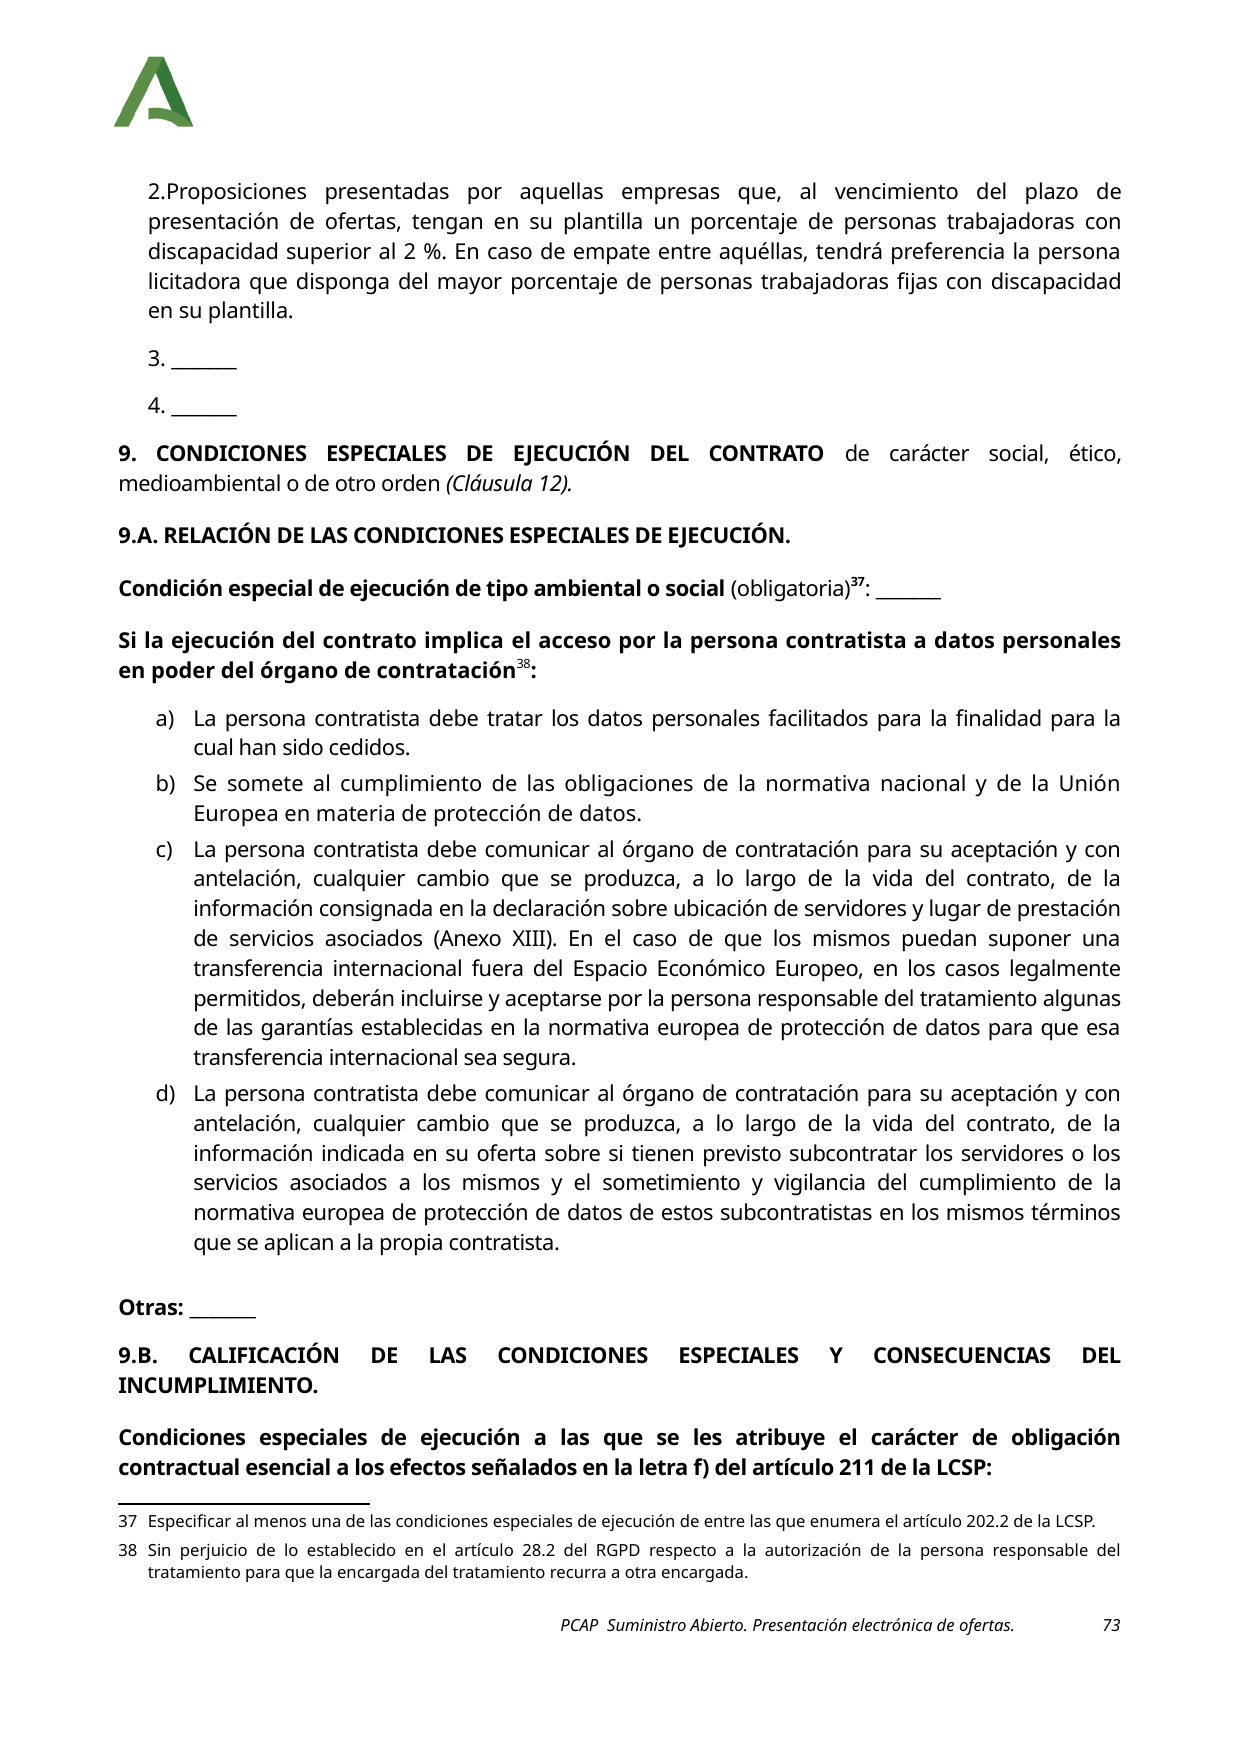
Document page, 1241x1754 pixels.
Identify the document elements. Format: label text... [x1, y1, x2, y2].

list La persona contratista debe comunicar al órgano de contratación para su aceptación y con antelación, cualquier cambio que se produzca, a lo largo de la vida del contrato, de la información indicada en su oferta sobre si tienen previsto subcontratar los servidores o los servicios asociados a los mismos y el sometimiento y vigilancia del cumplimiento de la normativa europea de protección de datos de estos subcontratistas en los mismos términos que se aplican a la propia contratista. [155, 1078, 1122, 1257]
text Sin perjuicio de lo establecido en el artículo 28.2 del RGPD respecto a la autorización de la persona responsable del tratamiento para que la encargada del tratamiento recurra a otra encargada. [118, 1538, 1122, 1584]
text 3. _______ [148, 343, 1122, 373]
text Otras: _______ [118, 1292, 1122, 1322]
text 2.Proposiciones presentadas por aquellas empresas que, al vencimiento del plazo de presentación de ofertas, tengan en su plantilla un porcentaje de personas trabajadoras con discapacidad superior al 2 %. En caso de empate entre aquéllas, tendrá preferencia la persona licitadora que disponga del mayor porcentaje de personas trabajadoras fijas con discapacidad en su plantilla. [148, 176, 1122, 325]
text Especificar al menos una de las condiciones especiales de ejecución de entre las que enumera el artículo 202.2 de la LCSP. [118, 1509, 1122, 1532]
picture [109, 52, 198, 131]
list Se somete al cumplimiento de las obligaciones de la normativa nacional y de la Unión Europea en materia de protección de datos. [155, 768, 1122, 828]
text 9. CONDICIONES ESPECIALES DE EJECUCIÓN DEL CONTRATO de carácter social, ético, medioambiental o de otro orden (Cláusula 12). [118, 438, 1122, 498]
text Condición especial de ejecución de tipo ambiental o social (obligatoria): _______ [118, 573, 1122, 603]
text 4. _______ [148, 391, 1122, 420]
list La persona contratista debe comunicar al órgano de contratación para su aceptación y con antelación, cualquier cambio que se produzca, a lo largo de la vida del contrato, de la información consignada en la declaración sobre ubicación de servidores y lugar de prestación de servicios asociados (Anexo XIII). En el caso de que los mismos puedan suponer una transferencia internacional fuera del Espacio Económico Europeo, en los casos legalmente permitidos, deberán incluirse y aceptarse por la persona responsable del tratamiento algunas de las garantías establecidas en la normativa europea de protección de datos para que esa transferencia internacional sea segura. [155, 834, 1122, 1072]
text Si la ejecución del contrato implica el acceso por la persona contratista a datos personales en poder del órgano de contratación: [118, 625, 1122, 685]
text Condiciones especiales de ejecución a las que se les atribuye el carácter de obligación contractual esencial a los efectos señalados en la letra f) del artículo 211 de la LCSP: [118, 1422, 1122, 1482]
text 9.A. RELACIÓN DE LAS CONDICIONES ESPECIALES DE EJECUCIÓN. [118, 520, 1122, 550]
text 9.B. CALIFICACIÓN DE LAS CONDICIONES ESPECIALES Y CONSECUENCIAS DEL INCUMPLIMIENTO. [118, 1340, 1122, 1399]
list La persona contratista debe tratar los datos personales facilitados para la finalidad para la cual han sido cedidos. [155, 703, 1122, 762]
